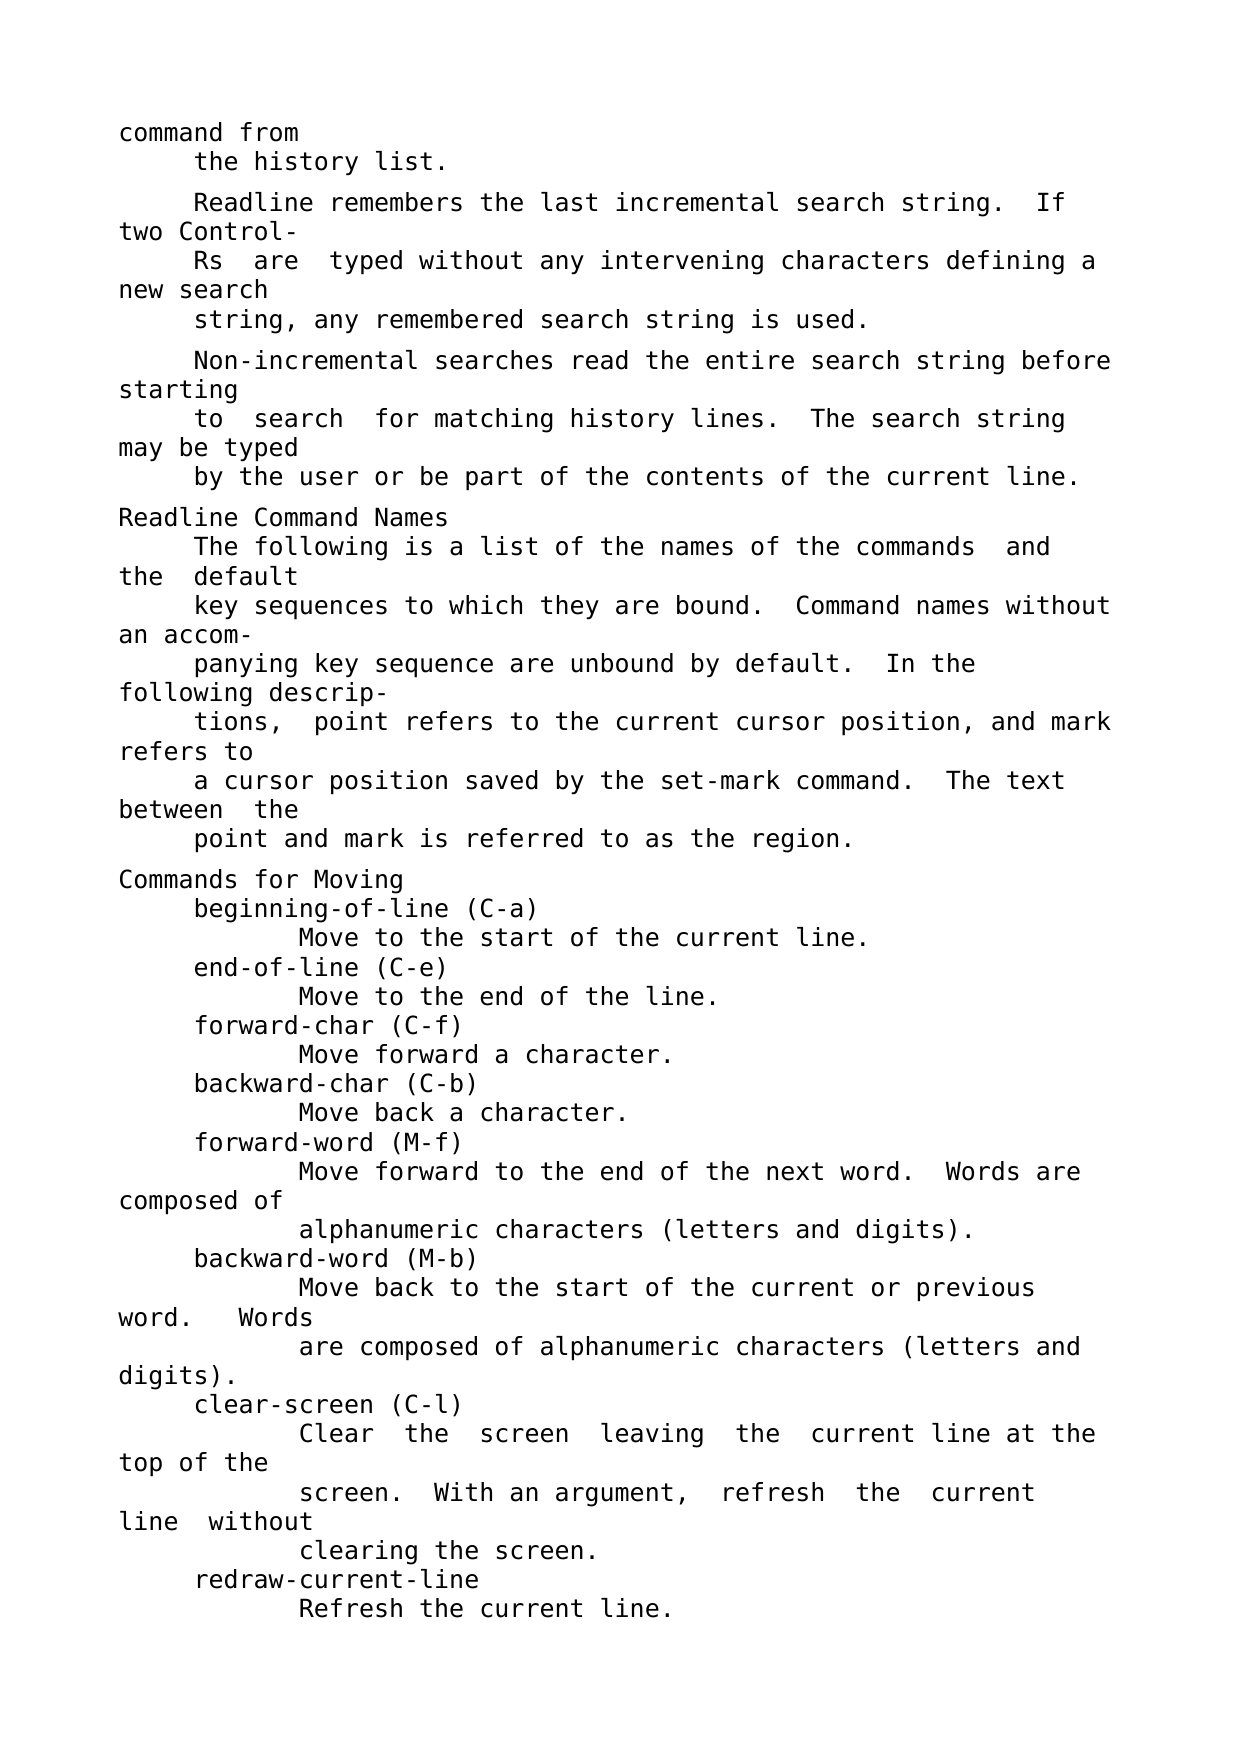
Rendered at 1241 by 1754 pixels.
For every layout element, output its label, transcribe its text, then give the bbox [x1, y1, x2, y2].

text Readline Command Names The following is a list of the names of the commands and the default key sequences to which they are bound. Command names without an accom- panying key sequence are unbound by default. In the following descrip- tions, point refers to the current cursor position, and mark refers to a cursor position saved by the set-mark command. The text between the point and mark is referred to as the region. [118, 503, 1122, 853]
text Non-incremental searches read the entire search string before starting to search for matching history lines. The search string may be typed by the user or be part of the contents of the current line. [118, 346, 1122, 492]
text Readline remembers the last incremental search string. If two Control- Rs are typed without any intervening characters defining a new search string, any remembered search string is used. [118, 188, 1122, 334]
text command from the history list. [118, 118, 1122, 176]
text Commands for Moving beginning-of-line (C-a) Move to the start of the current line. end-of-line (C-e) Move to the end of the line. forward-char (C-f) Move forward a character. backward-char (C-b) Move back a character. forward-word (M-f) Move forward to the end of the next word. Words are composed of alphanumeric characters (letters and digits). backward-word (M-b) Move back to the start of the current or previous word. Words are composed of alphanumeric characters (letters and digits). clear-screen (C-l) Clear the screen leaving the current line at the top of the screen. With an argument, refresh the current line without clearing the screen. redraw-current-line Refresh the current line. [118, 865, 1122, 1623]
